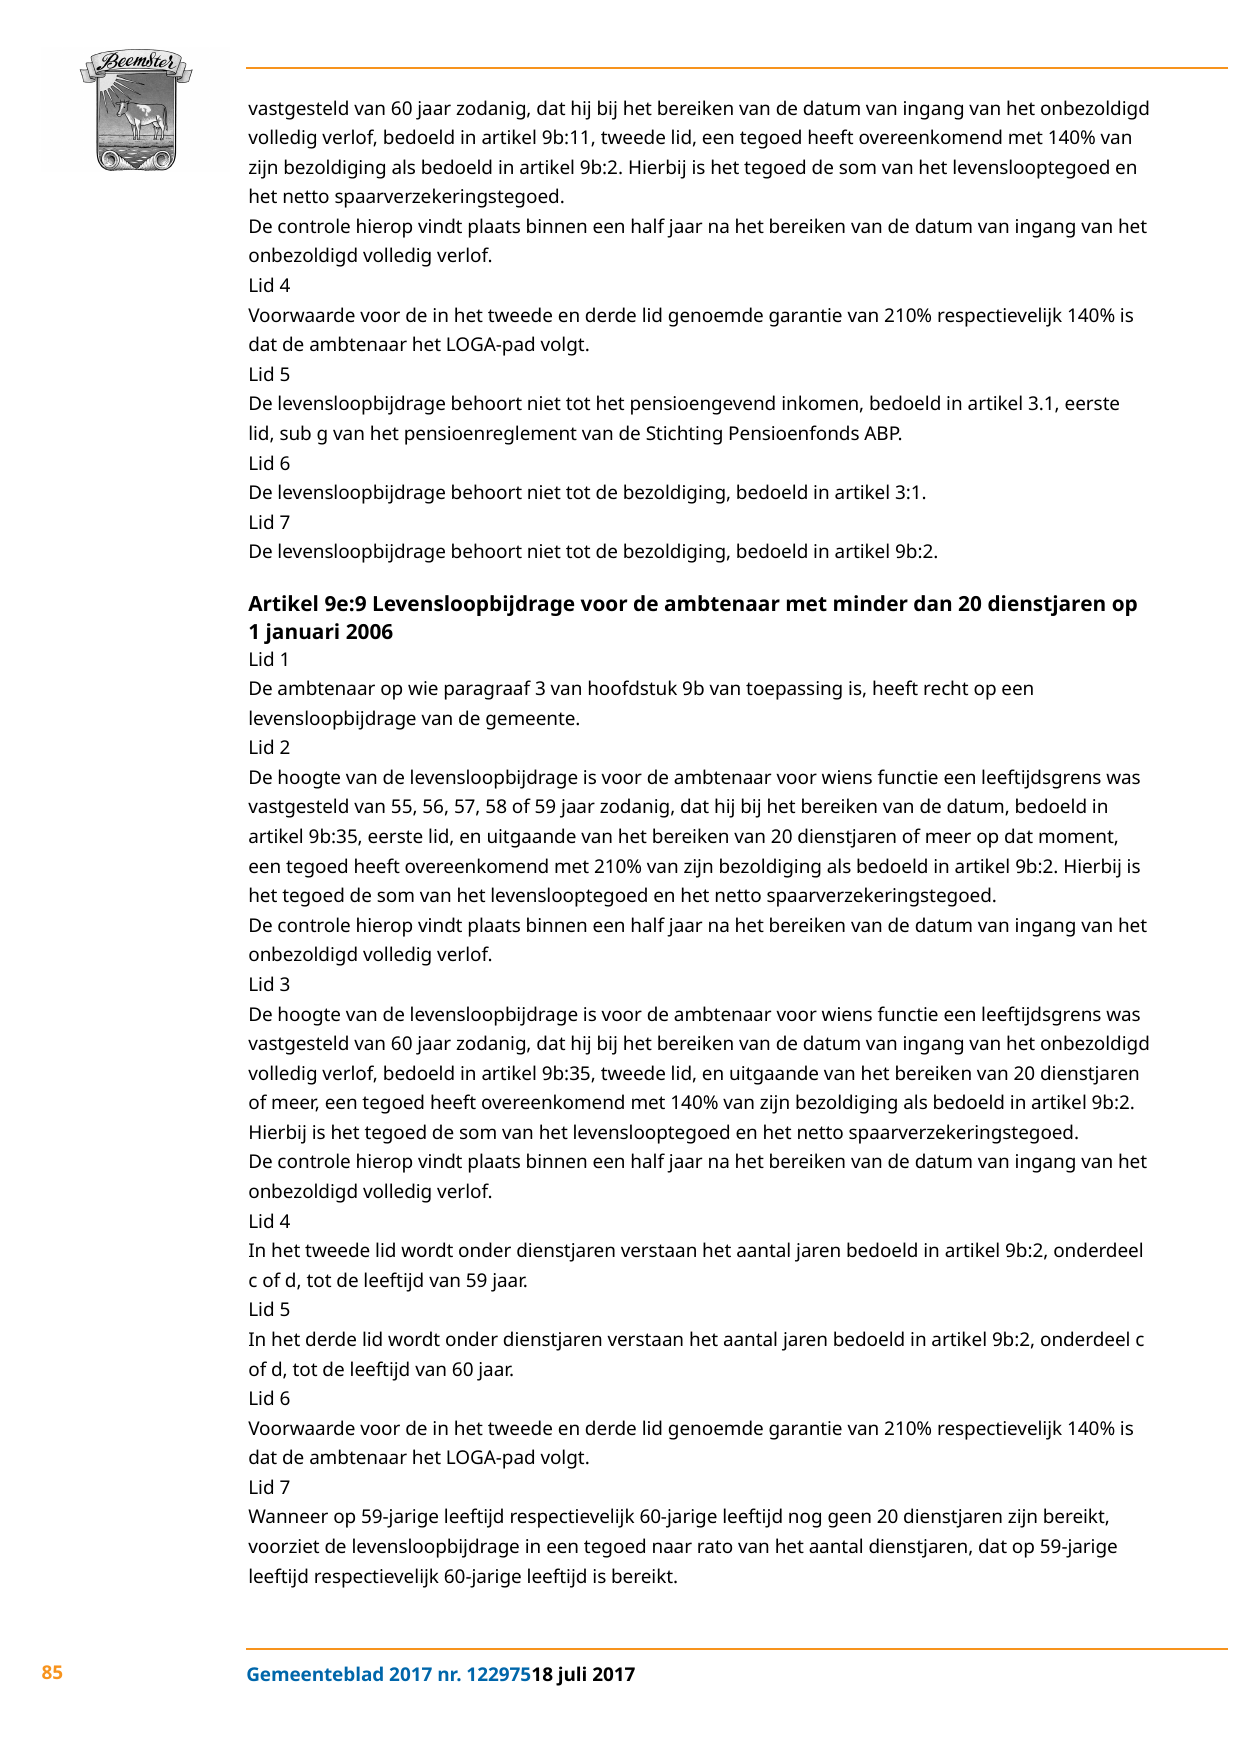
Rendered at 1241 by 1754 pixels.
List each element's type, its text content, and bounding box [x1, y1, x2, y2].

text Lid 1 [248, 646, 1152, 672]
text Lid 6 [248, 1385, 1152, 1411]
text Lid 2 [248, 734, 1152, 760]
text Lid 4 [248, 1208, 1152, 1234]
text De hoogte van de levensloopbijdrage is voor de ambtenaar voor wiens functie een leeftijdsgrens was vastgesteld van 55, 56, 57, 58 of 59 jaar zodanig, dat hij bij het bereiken van de datum, bedoeld in artikel 9b:35, eerste lid, en uitgaande van het bereiken van 20 dienstjaren of meer op dat moment, een tegoed heeft overeenkomend met 210% van zijn bezoldiging als bedoeld in artikel 9b:2. Hierbij is het tegoed de som van het levenslooptegoed en het netto spaarverzekeringstegoed. [248, 764, 1152, 908]
text Lid 7 [248, 1474, 1152, 1500]
text Lid 4 [248, 272, 1152, 298]
text De hoogte van de levensloopbijdrage is voor de ambtenaar voor wiens functie een leeftijdsgrens was vastgesteld van 60 jaar zodanig, dat hij bij het bereiken van de datum van ingang van het onbezoldigd volledig verlof, bedoeld in artikel 9b:35, tweede lid, en uitgaande van het bereiken van 20 dienstjaren of meer, een tegoed heeft overeenkomend met 140% van zijn bezoldiging als bedoeld in artikel 9b:2. Hierbij is het tegoed de som van het levenslooptegoed en het netto spaarverzekeringstegoed. [248, 1001, 1152, 1145]
text De levensloopbijdrage behoort niet tot de bezoldiging, bedoeld in artikel 3:1. [248, 479, 1152, 505]
text De controle hierop vindt plaats binnen een half jaar na het bereiken van de datum van ingang van het onbezoldigd volledig verlof. [248, 1149, 1152, 1204]
text Lid 7 [248, 509, 1152, 535]
text In het tweede lid wordt onder dienstjaren verstaan het aantal jaren bedoeld in artikel 9b:2, onderdeel c of d, tot de leeftijd van 59 jaar. [248, 1237, 1152, 1293]
picture [41, 47, 231, 172]
text In het derde lid wordt onder dienstjaren verstaan het aantal jaren bedoeld in artikel 9b:2, onderdeel c of d, tot de leeftijd van 60 jaar. [248, 1326, 1152, 1382]
text Wanneer op 59-jarige leeftijd respectievelijk 60-jarige leeftijd nog geen 20 dienstjaren zijn bereikt, voorziet de levensloopbijdrage in een tegoed naar rato van het aantal dienstjaren, dat op 59-jarige leeftijd respectievelijk 60-jarige leeftijd is bereikt. [248, 1504, 1152, 1589]
text Voorwaarde voor de in het tweede en derde lid genoemde garantie van 210% respectievelijk 140% is dat de ambtenaar het LOGA-pad volgt. [248, 302, 1152, 357]
text vastgesteld van 60 jaar zodanig, dat hij bij het bereiken van de datum van ingang van het onbezoldigd volledig verlof, bedoeld in artikel 9b:11, tweede lid, een tegoed heeft overeenkomend met 140% van zijn bezoldiging als bedoeld in artikel 9b:2. Hierbij is het tegoed de som van het levenslooptegoed en het netto spaarverzekeringstegoed. [248, 95, 1152, 209]
text De ambtenaar op wie paragraaf 3 van hoofdstuk 9b van toepassing is, heeft recht op een levensloopbijdrage van de gemeente. [248, 675, 1152, 731]
text Lid 3 [248, 971, 1152, 997]
text Lid 6 [248, 450, 1152, 476]
text Lid 5 [248, 361, 1152, 387]
text Lid 5 [248, 1297, 1152, 1322]
text De levensloopbijdrage behoort niet tot de bezoldiging, bedoeld in artikel 9b:2. [248, 538, 1152, 564]
text De controle hierop vindt plaats binnen een half jaar na het bereiken van de datum van ingang van het onbezoldigd volledig verlof. [248, 912, 1152, 967]
text De controle hierop vindt plaats binnen een half jaar na het bereiken van de datum van ingang van het onbezoldigd volledig verlof. [248, 213, 1152, 268]
text De levensloopbijdrage behoort niet tot het pensioengevend inkomen, bedoeld in artikel 3.1, eerste lid, sub g van het pensioenreglement van de Stichting Pensioenfonds ABP. [248, 391, 1152, 446]
text Voorwaarde voor de in het tweede en derde lid genoemde garantie van 210% respectievelijk 140% is dat de ambtenaar het LOGA-pad volgt. [248, 1415, 1152, 1470]
text Artikel 9e:9 Levensloopbijdrage voor de ambtenaar met minder dan 20 dienstjaren op 1 januari 2006 [248, 589, 1152, 646]
